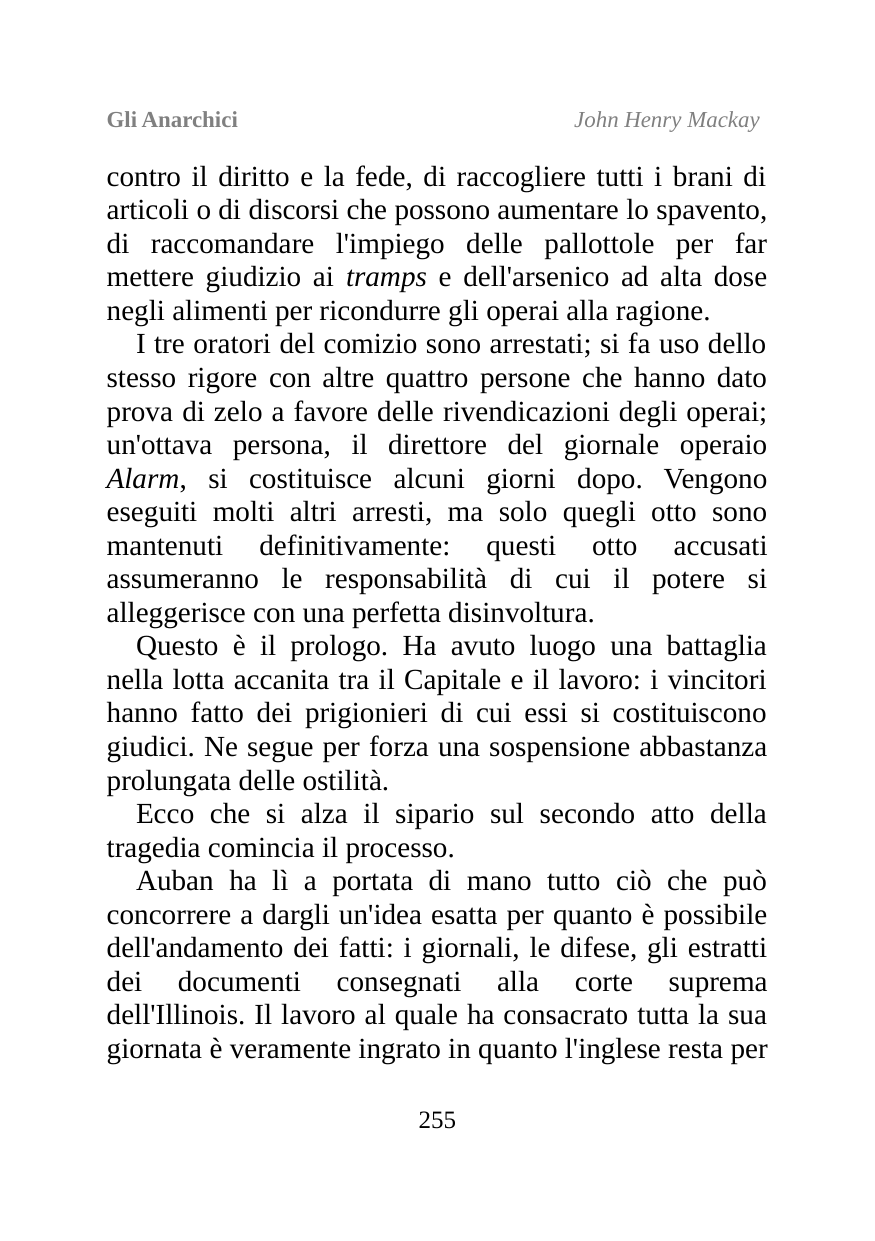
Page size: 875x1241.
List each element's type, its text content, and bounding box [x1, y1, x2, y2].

text Ecco che si alza il sipario sul secondo atto della tragedia comincia il processo. [106, 796, 768, 863]
text I tre oratori del comizio sono arrestati; si fa uso dello stesso rigore con altre quattro persone che hanno dato prova di zelo a favore delle rivendicazioni degli operai; un'ottava persona, il direttore del giornale operaio Alarm, si costituisce alcuni giorni dopo. Vengono eseguiti molti altri arresti, ma solo quegli otto sono mantenuti definitivamente: questi otto accusati assumeranno le responsabilità di cui il potere si alleggerisce con una perfetta disinvoltura. [106, 327, 768, 628]
text contro il diritto e la fede, di raccogliere tutti i brani di articoli o di discorsi che possono aumentare lo spavento, di raccomandare l'impiego delle pallottole per far mettere giudizio ai tramps e dell'arsenico ad alta dose negli alimenti per ricondurre gli operai alla ragione. [106, 159, 768, 327]
text Auban ha lì a portata di mano tutto ciò che può concorrere a dargli un'idea esatta per quanto è possibile dell'andamento dei fatti: i giornali, le difese, gli estratti dei documenti consegnati alla corte suprema dell'Illinois. Il lavoro al quale ha consacrato tutta la sua giornata è veramente ingrato in quanto l'inglese resta per [106, 863, 768, 1064]
text Questo è il prologo. Ha avuto luogo una battaglia nella lotta accanita tra il Capitale e il lavoro: i vincitori hanno fatto dei prigionieri di cui essi si costituiscono giudici. Ne segue per forza una sospensione abbastanza prolungata delle ostilità. [106, 628, 768, 796]
